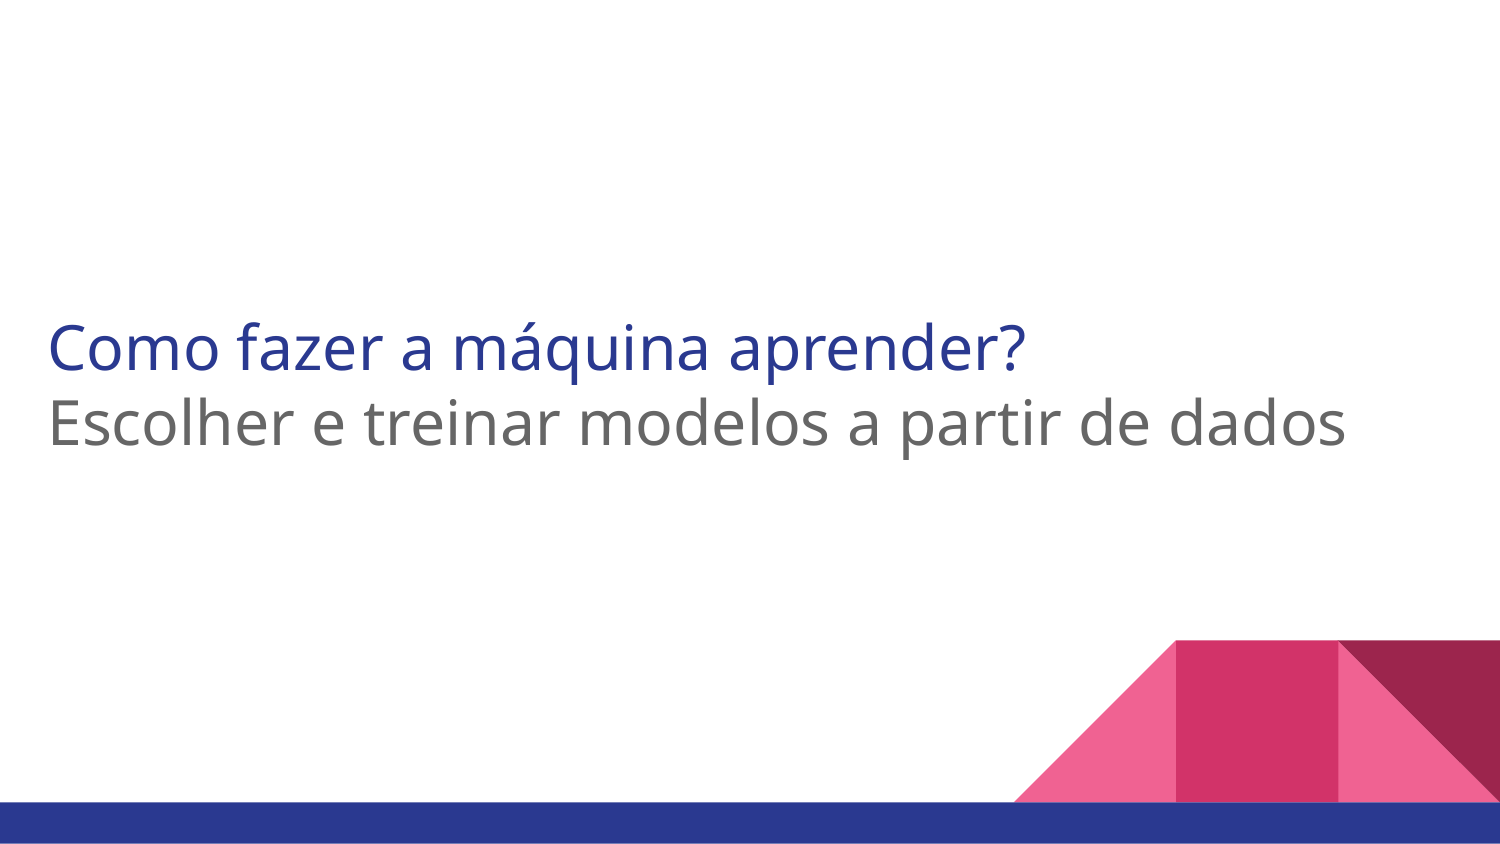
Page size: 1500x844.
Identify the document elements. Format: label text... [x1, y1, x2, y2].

title Como fazer a máquina aprender? Escolher e treinar modelos a partir de dados [32, 292, 1468, 393]
